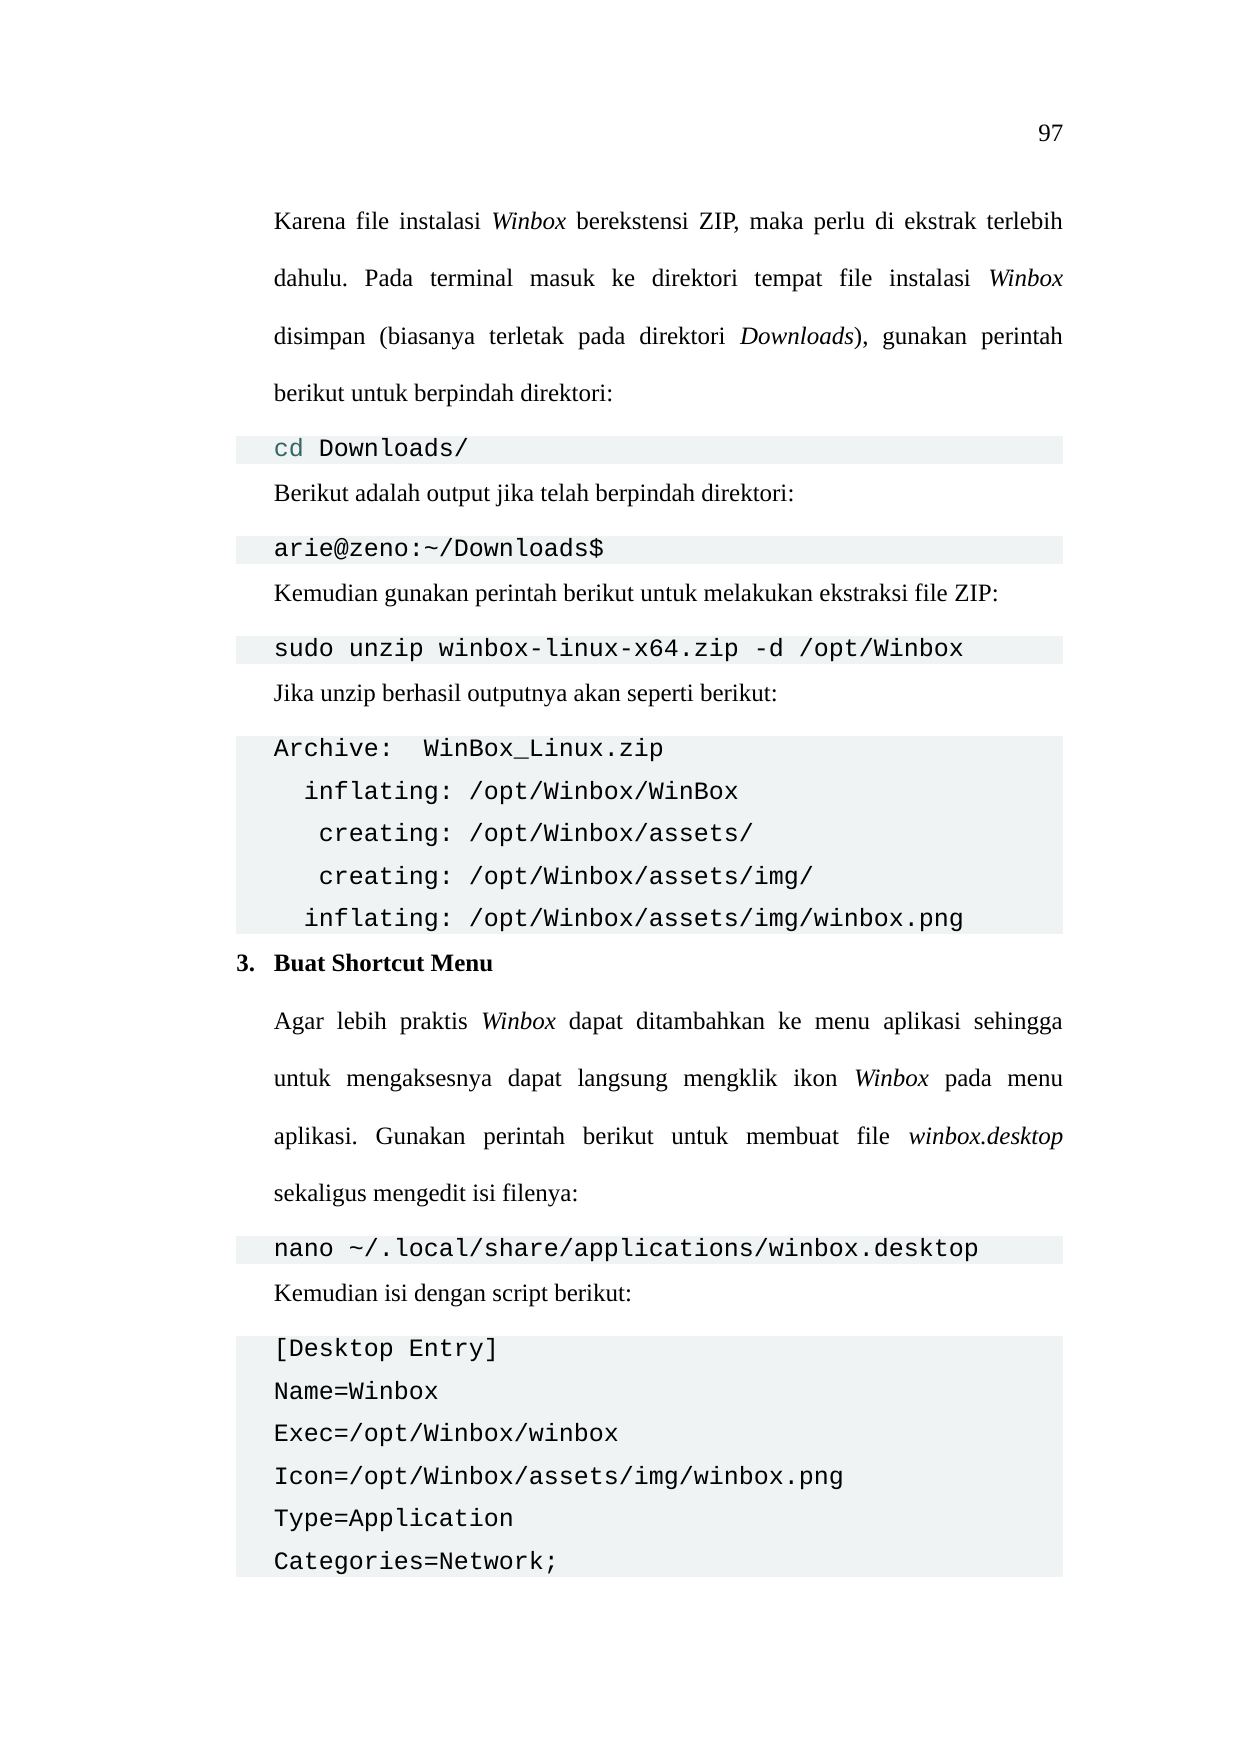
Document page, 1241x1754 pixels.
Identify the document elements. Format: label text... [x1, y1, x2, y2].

list arie@zeno:~/Downloads$ [236, 536, 1063, 564]
list Karena file instalasi Winbox berekstensi ZIP, maka perlu di ekstrak terlebih dahulu. Pada terminal masuk ke direktori tempat file instalasi Winbox disimpan (biasanya terletak pada direktori Downloads), gunakan perintah berikut untuk berpindah direktori: [236, 206, 1063, 407]
list Categories=Network; [236, 1548, 1063, 1577]
list Exec=/opt/Winbox/winbox [236, 1421, 1063, 1449]
list Berikut adalah output jika telah berpindah direktori: [236, 478, 1063, 507]
list Buat Shortcut Menu [236, 948, 1063, 977]
list cd Downloads/ [236, 436, 1063, 464]
list Icon=/opt/Winbox/assets/img/winbox.png [236, 1463, 1063, 1492]
list inflating: /opt/Winbox/assets/img/winbox.png [236, 906, 1063, 934]
list Kemudian gunakan perintah berikut untuk melakukan ekstraksi file ZIP: [236, 578, 1063, 607]
list Agar lebih praktis Winbox dapat ditambahkan ke menu aplikasi sehingga untuk mengaksesnya dapat langsung mengklik ikon Winbox pada menu aplikasi. Gunakan perintah berikut untuk membuat file winbox.desktop sekaligus mengedit isi filenya: [236, 1006, 1063, 1207]
list inflating: /opt/Winbox/WinBox [236, 778, 1063, 807]
list creating: /opt/Winbox/assets/img/ [236, 863, 1063, 892]
list creating: /opt/Winbox/assets/ [236, 821, 1063, 849]
list Jika unzip berhasil outputnya akan seperti berikut: [236, 678, 1063, 707]
list [Desktop Entry] [236, 1336, 1063, 1364]
list Type=Application [236, 1506, 1063, 1534]
list nano ~/.local/share/applications/winbox.desktop [236, 1236, 1063, 1264]
list Archive: WinBox_Linux.zip [236, 736, 1063, 764]
list Kemudian isi dengan script berikut: [236, 1278, 1063, 1307]
list Name=Winbox [236, 1378, 1063, 1407]
list sudo unzip winbox-linux-x64.zip -d /opt/Winbox [236, 636, 1063, 664]
